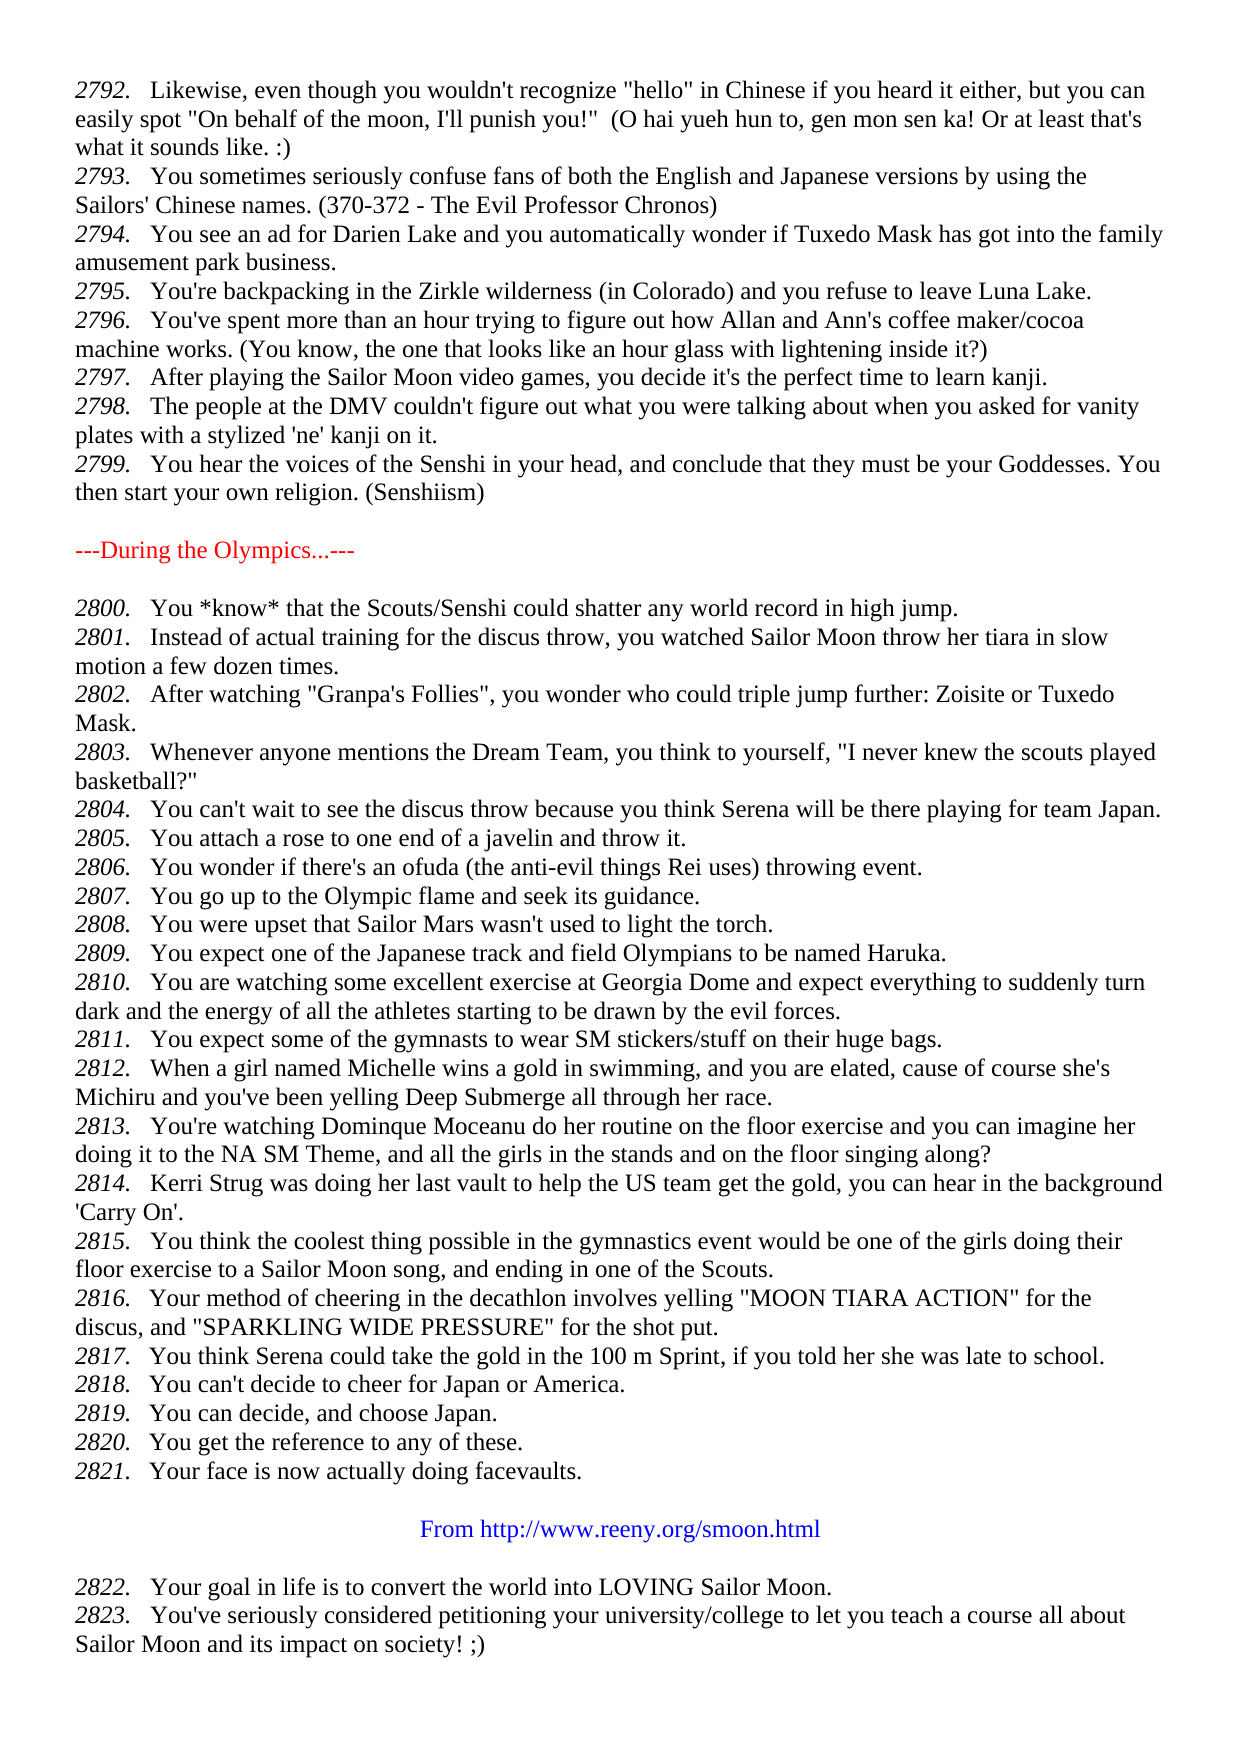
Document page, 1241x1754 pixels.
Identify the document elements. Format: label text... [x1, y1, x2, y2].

list Kerri Strug was doing her last vault to help the US team get the gold, you can hear in the background 'Carry On'. [75, 1168, 1165, 1226]
list You think the coolest thing possible in the gymnastics event would be one of the girls doing their floor exercise to a Sailor Moon song, and ending in one of the Scouts. [75, 1226, 1165, 1283]
list You wonder if there's an ofuda (the anti-evil things Rei uses) throwing event. [75, 852, 1165, 881]
list You've spent more than an hour trying to figure out how Allan and Ann's coffee maker/cocoa machine works. (You know, the one that looks like an hour glass with lightening inside it?) [75, 305, 1165, 362]
list You *know* that the Scouts/Senshi could shatter any world record in high jump. [75, 593, 1165, 622]
list You're backpacking in the Zirkle wilderness (in Colorado) and you refuse to leave Luna Lake. [75, 276, 1165, 305]
list Your goal in life is to convert the world into LOVING Sailor Moon. [75, 1572, 1165, 1600]
list After watching "Granpa's Follies", you wonder who could triple jump further: Zoisite or Tuxedo Mask. [75, 679, 1165, 737]
list You were upset that Sailor Mars wasn't used to light the torch. [75, 909, 1165, 938]
list When a girl named Michelle wins a gold in swimming, and you are elated, cause of course she's Michiru and you've been yelling Deep Submerge all through her race. [75, 1053, 1165, 1111]
text ---During the Olympics...--- [75, 535, 1165, 564]
list Likewise, even though you wouldn't recognize "hello" in Chinese if you heard it either, but you can easily spot "On behalf of the moon, I'll punish you!" (O hai yueh hun to, gen mon sen ka! Or at least that's what it sounds like. :) [75, 75, 1165, 161]
list You attach a rose to one end of a javelin and throw it. [75, 823, 1165, 852]
list You think Serena could take the gold in the 100 m Sprint, if you told her she was late to school. [75, 1341, 1165, 1369]
list You hear the voices of the Senshi in your head, and conclude that they must be your Goddesses. You then start your own religion. (Senshiism) [75, 449, 1165, 506]
list Your method of cheering in the decathlon involves yelling "MOON TIARA ACTION" for the discus, and "SPARKLING WIDE PRESSURE" for the shot put. [75, 1283, 1165, 1341]
list You get the reference to any of these. [75, 1427, 1165, 1456]
list You can't wait to see the discus throw because you think Serena will be there playing for team Japan. [75, 794, 1165, 823]
list You're watching Dominque Moceanu do her routine on the floor exercise and you can imagine her doing it to the NA SM Theme, and all the girls in the stands and on the floor singing along? [75, 1111, 1165, 1168]
list You've seriously considered petitioning your university/college to let you teach a course all about Sailor Moon and its impact on society! ;) [75, 1600, 1165, 1658]
list You expect one of the Japanese track and field Olympians to be named Haruka. [75, 938, 1165, 967]
list You sometimes seriously confuse fans of both the English and Japanese versions by using the Sailors' Chinese names. (370-372 - The Evil Professor Chronos) [75, 161, 1165, 219]
list You are watching some excellent exercise at Georgia Dome and expect everything to suddenly turn dark and the energy of all the athletes starting to be drawn by the evil forces. [75, 967, 1165, 1024]
list Whenever anyone mentions the Dream Team, you think to yourself, "I never knew the scouts played basketball?" [75, 737, 1165, 794]
list The people at the DMV couldn't figure out what you were talking about when you asked for vanity plates with a stylized 'ne' kanji on it. [75, 391, 1165, 449]
text From http://www.reeny.org/smoon.html [75, 1514, 1165, 1542]
list You can decide, and choose Japan. [75, 1398, 1165, 1427]
list You expect some of the gymnasts to wear SM stickers/stuff on their huge bags. [75, 1024, 1165, 1053]
list After playing the Sailor Moon video games, you decide it's the perfect time to learn kanji. [75, 362, 1165, 391]
list You see an ad for Darien Lake and you automatically wonder if Tuxedo Mask has got into the family amusement park business. [75, 219, 1165, 276]
list You go up to the Olympic flame and seek its guidance. [75, 881, 1165, 909]
list You can't decide to cheer for Japan or America. [75, 1369, 1165, 1398]
list Your face is now actually doing facevaults. [75, 1456, 1165, 1484]
list Instead of actual training for the discus throw, you watched Sailor Moon throw her tiara in slow motion a few dozen times. [75, 622, 1165, 679]
